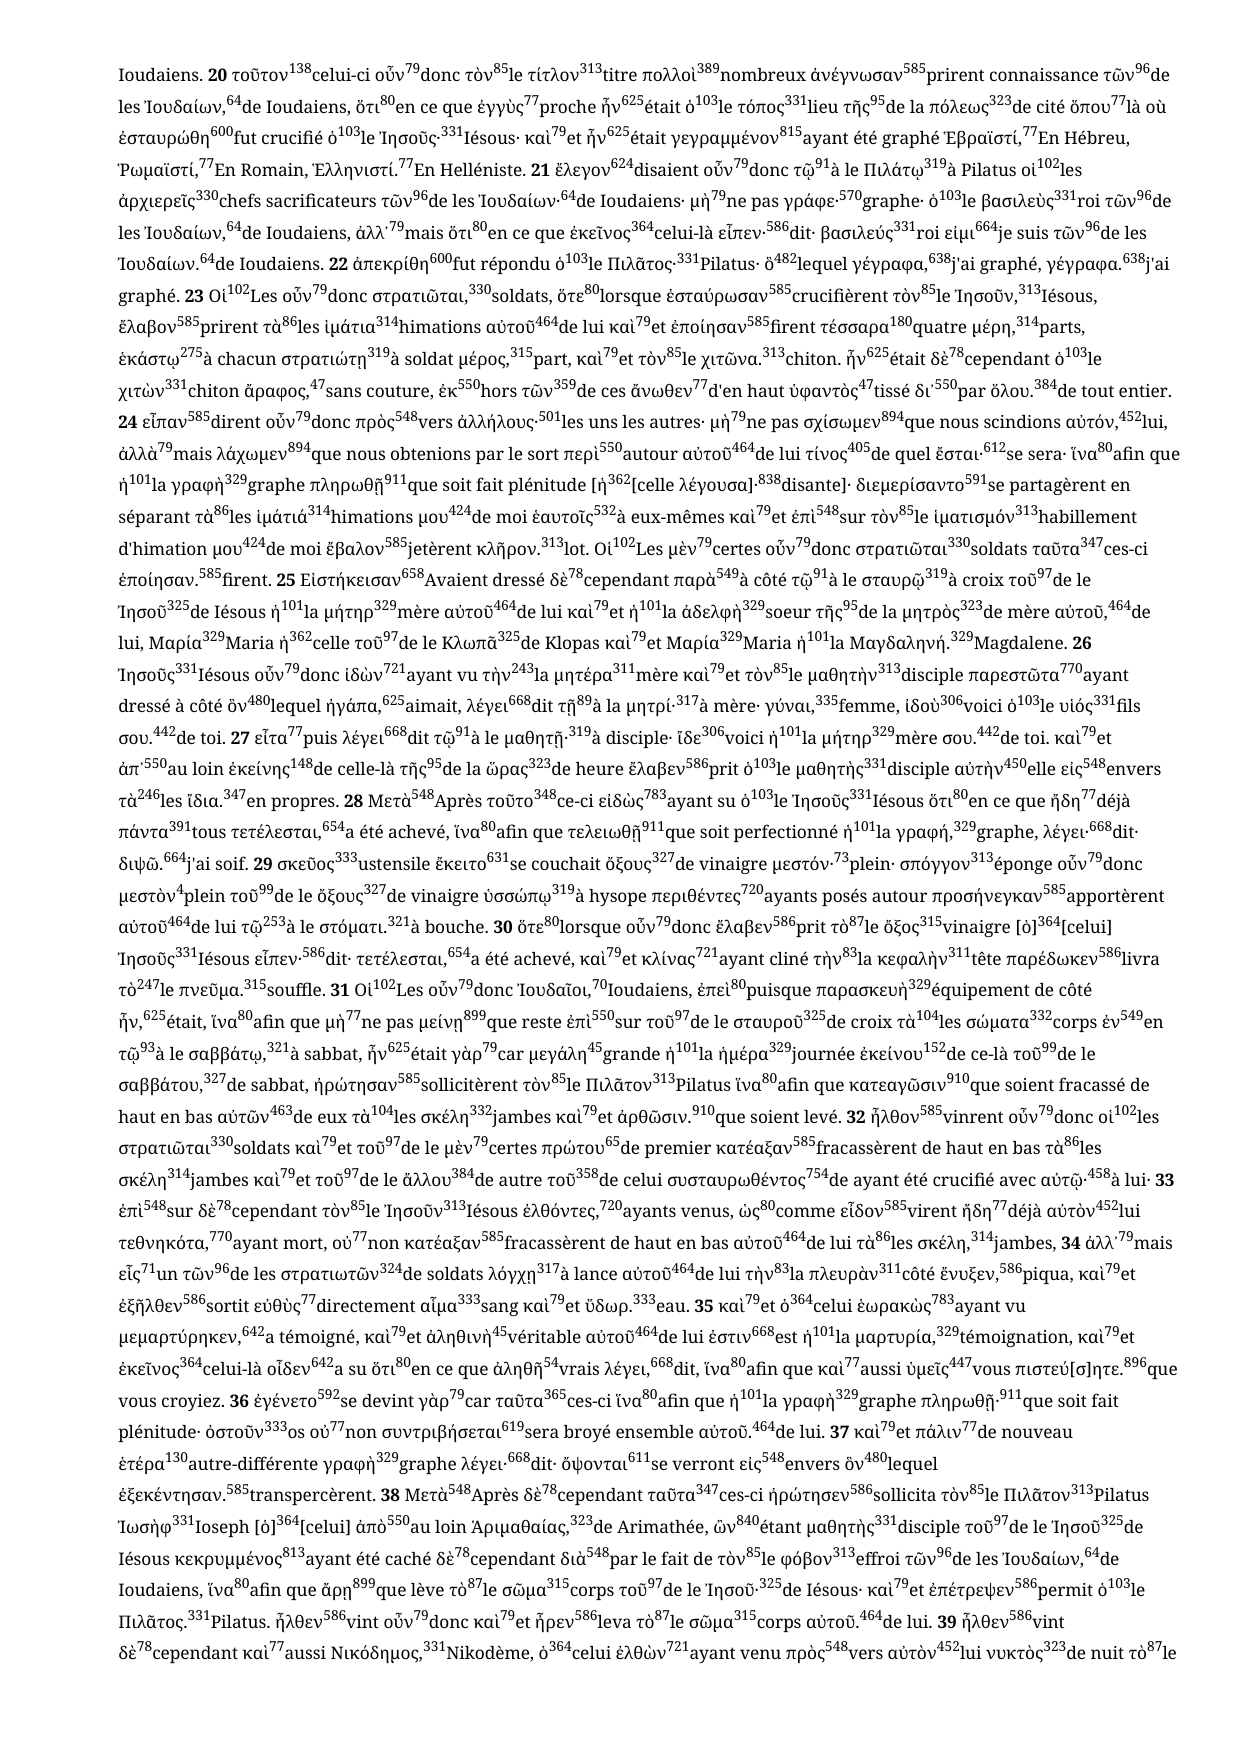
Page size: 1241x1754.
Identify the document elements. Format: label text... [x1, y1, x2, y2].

text 1 Τότε77Alors οὖν79donc ἔλαβεν586prit ὁ103le Πιλᾶτος331Pilatus τὸν85le Ἰησοῦν313Iésous καὶ79et ἐμαστίγωσεν.586fouetta. 2 καὶ79et οἱ102les στρατιῶται330soldats πλέξαντες720ayants tressés στέφανον313couronne ἐξ550hors ἀκανθῶν322de épines ἐπέθηκαν585surposèrent αὐτοῦ464de lui τῇ89à la κεφαλῇ317à tête καὶ79et ἱμάτιον315himation πορφυροῦν6de porphyre περιέβαλον585entourèrent αὐτὸν452lui 3 καὶ79et ἤρχοντο630se venaient πρὸς548vers αὐτὸν452lui καὶ79et ἔλεγον·624disaient· χαῖρε308sois de joie ὁ109le βασιλεὺς337roi τῶν96de les Ἰουδαίων·64de Ioudaiens· καὶ79et ἐδίδοσαν624donnaient αὐτῷ458à lui ῥαπίσματα.314gifles. 4 Καὶ79Et ἐξῆλθεν586sortit πάλιν77de nouveau ἔξω77au-dehors ὁ103le Πιλᾶτος331Pilatus καὶ79et λέγει668dit αὐτοῖς·457à eux· ἴδε306voici ἄγω664je conduis ὑμῖν438à vous αὐτὸν452lui ἔξω,77au-dehors, ἵνα80afin que γνῶτε896que vous connaissiez ὅτι80en ce que οὐδεμίαν267aucune αἰτίαν311cause εὑρίσκω664je trouve ἐν549en αὐτῷ.458à lui. 5 ἐξῆλθεν586sortit οὖν79donc ὁ103le Ἰησοῦς331Iésous ἔξω,77au-dehors, φορῶν840colportant τὸν85le ἀκάνθινον4épineuse στέφανον313couronne καὶ79et τὸ87le πορφυροῦν6de porphyre ἱμάτιον.315himation. καὶ79et λέγει668dit αὐτοῖς·457à eux· ἰδοὺ306voici ὁ103le ἄνθρωπος.331être humain. 6 Ὅτε80Lorsque οὖν79donc εἶδον585virent αὐτὸν452lui οἱ102les ἀρχιερεῖς330chefs sacrificateurs καὶ79et οἱ102les ὑπηρέται330ministres ἐκραύγασαν585crièrent λέγοντες·839disants· σταύρωσον554crucifie σταύρωσον.554crucifie. λέγει668dit αὐτοῖς457à eux ὁ103le Πιλᾶτος·331Pilatus· λάβετε553prenez αὐτὸν452lui ὑμεῖς447vous καὶ79et σταυρώσατε·553crucifiez· ἐγὼ431moi γὰρ79car οὐχ77non εὑρίσκω664je trouve ἐν549en αὐτῷ458à lui αἰτίαν.311cause. 7 ἀπεκρίθησαν599furent répondu αὐτῷ458à lui οἱ102les Ἰουδαῖοι·70Ioudaiens· ἡμεῖς430nous νόμον313loi ἔχομεν663nous avons καὶ79et κατὰ548selon τὸν85le νόμον313loi ὀφείλει668doit ἀποθανεῖν,681mourir loin, ὅτι80en ce que υἱὸν313fils θεοῦ325de Dieu ἑαυτὸν528lui-même ἐποίησεν.586fit. 8 Ὅτε80Lorsque οὖν79donc ἤκουσεν586écouta ὁ103le Πιλᾶτος331Pilatus τοῦτον138celui-ci τὸν85le λόγον,313discours, μᾶλλον77davantage ἐφοβήθη,600fut effrayé, 9 καὶ79et εἰσῆλθεν586vint à l'intérieur εἰς548envers τὸ87le πραιτώριον315prétoire πάλιν77de nouveau καὶ79et λέγει668dit τῷ91à le Ἰησοῦ·319à Iésous· πόθεν77d'où? εἶ666tu es σύ;448toi; ὁ103le δὲ78cependant Ἰησοῦς331Iésous ἀπόκρισιν311réponse apocritique οὐκ77non ἔδωκεν586donna αὐτῷ.458à lui. 10 λέγει668dit οὖν79donc αὐτῷ458à lui ὁ103le Πιλᾶτος·331Pilatus· ἐμοὶ420à moi οὐ340non λαλεῖς;666tu bavardes; οὐκ340non οἶδας640tu as su ὅτι80en ce que ἐξουσίαν311autorité ἔχω664j'ai ἀπολῦσαί681délier au loin σε437toi καὶ79et ἐξουσίαν311autorité ἔχω664j'ai σταυρῶσαί681crucifier σε;437toi; 11 ἀπεκρίθη600fut répondu [αὐτῷ]458[à lui] Ἰησοῦς·331Iésous· οὐκ77non εἶχες623tu avais ἐξουσίαν311autorité κατ᾽550contre ἐμοῦ424de moi οὐδεμίαν267aucune εἰ551si μὴ77ne pas ἦν625était δεδομένον815ayant été donné σοι439à toi ἄνωθεν·77d'en haut· διὰ548par le fait de τοῦτο348ce-ci ὁ364celui παραδούς721ayant livré μέ417moi σοι439à toi μείζονα2plus grande ἁμαρτίαν311faute ἔχει.668a. 12 Ἐκ550Hors τούτου360de ce-ci ὁ103le Πιλᾶτος331Pilatus ἐζήτει625cherchait ἀπολῦσαι681délier au loin αὐτόν·452lui· οἱ102les δὲ78cependant Ἰουδαῖοι70Ioudaiens ἐκραύγασαν585crièrent λέγοντες·839disants· ἐὰν80si le cas échéant τοῦτον346celui-ci ἀπολύσῃς,897que tu délies au loin, οὐκ77non εἶ666tu es φίλος47ami τοῦ97de le Καίσαρος·325de Kaesar· πᾶς390tout ὁ364celui βασιλέα313roi ἑαυτὸν528lui-même ποιῶν840faisant ἀντιλέγει668contredit τῷ91à le Καίσαρι.319à Kaesar. 13 ὁ103le οὖν79donc Πιλᾶτος331Pilatus ἀκούσας721ayant écouté τῶν96de les λόγων324de discours τούτων149de ceux-ci ἤγαγεν586conduisit ἔξω77au-dehors τὸν85le Ἰησοῦν313Iésous καὶ79et ἐκάθισεν586assit ἐπὶ550sur βήματος327de estrade εἰς548envers τόπον313lieu λεγόμενον875étant dit Λιθόστρωτον,32Lithostrotos, Ἑβραϊστὶ77En Hébreu δὲ78cependant Γαββαθα.315Gabbatha. 14 ἦν625était δὲ78cependant παρασκευὴ329équipement de côté τοῦ99de le πάσχα,327de pâque, ὥρα329heure ἦν625était ὡς551comme ἕκτη.69sixième. καὶ79et λέγει668dit τοῖς90à les Ἰουδαίοις·58à Ioudaiens· ἴδε306voici ὁ103le βασιλεὺς331roi ὑμῶν.441de vous. 15 ἐκραύγασαν585crièrent οὖν79donc ἐκεῖνοι·363ceux-là· ἆρον554lève ἆρον,554lève, σταύρωσον554crucifie αὐτόν.452lui. λέγει668dit αὐτοῖς457à eux ὁ103le Πιλᾶτος·331Pilatus· τὸν85le βασιλέα313roi ὑμῶν441de vous σταυρώσω;895que je crucifie; ἀπεκρίθησαν599furent répondu οἱ102les ἀρχιερεῖς·330chefs sacrificateurs· οὐκ77non ἔχομεν663nous avons βασιλέα313roi εἰ551si μὴ77ne pas Καίσαρα.313Kaesar. 16 Τότε77Alors οὖν79donc παρέδωκεν586livra αὐτὸν452lui αὐτοῖς457à eux ἵνα80afin que σταυρωθῇ.911que soit crucifié. Παρέλαβον585Prirent à côté οὖν79donc τὸν85le Ἰησοῦν,313Iésous, 17 καὶ79et βαστάζων840mettant en charge ἑαυτῷ533à lui-même τὸν85le σταυρὸν313croix ἐξῆλθεν586sortit εἰς548envers τὸν346celui λεγόμενον875étant dit Κρανίου327de Crâne Τόπον,313Lieu, ὃ500lequel λέγεται680est dit Ἑβραϊστὶ77En Hébreu Γολγοθα,329Golgotha, 18 ὅπου77là où αὐτὸν452lui ἐσταύρωσαν,585crucifièrent, καὶ79et μετ᾽550avec αὐτοῦ464de lui ἄλλους372autres δύο178deux ἐντεῦθεν77d'ici καὶ79et ἐντεῦθεν,77d'ici, μέσον55au milieu δὲ78cependant τὸν85le Ἰησοῦν.313Iésous. 19 ἔγραψεν586grapha δὲ78cependant καὶ77aussi τίτλον313titre ὁ103le Πιλᾶτος331Pilatus καὶ79et ἔθηκεν586posa ἐπὶ550sur τοῦ97de le σταυροῦ·325de croix· ἦν625était δὲ78cependant γεγραμμένον·815ayant été graphé· Ἰησοῦς331Iésous ὁ103le Ναζωραῖος331Nazoréen ὁ103le βασιλεὺς331roi τῶν96de les Ἰουδαίων.64de Ioudaiens. 20 τοῦτον138celui-ci οὖν79donc τὸν85le τίτλον313titre πολλοὶ389nombreux ἀνέγνωσαν585prirent connaissance τῶν96de les Ἰουδαίων,64de Ioudaiens, ὅτι80en ce que ἐγγὺς77proche ἦν625était ὁ103le τόπος331lieu τῆς95de la πόλεως323de cité ὅπου77là où ἐσταυρώθη600fut crucifié ὁ103le Ἰησοῦς·331Iésous· καὶ79et ἦν625était γεγραμμένον815ayant été graphé Ἑβραϊστί,77En Hébreu, Ῥωμαϊστί,77En Romain, Ἑλληνιστί.77En Helléniste. 21 ἔλεγον624disaient οὖν79donc τῷ91à le Πιλάτῳ319à Pilatus οἱ102les ἀρχιερεῖς330chefs sacrificateurs τῶν96de les Ἰουδαίων·64de Ioudaiens· μὴ79ne pas γράφε·570graphe· ὁ103le βασιλεὺς331roi τῶν96de les Ἰουδαίων,64de Ioudaiens, ἀλλ᾽79mais ὅτι80en ce que ἐκεῖνος364celui-là εἶπεν·586dit· βασιλεύς331roi εἰμι664je suis τῶν96de les Ἰουδαίων.64de Ioudaiens. 22 ἀπεκρίθη600fut répondu ὁ103le Πιλᾶτος·331Pilatus· ὃ482lequel γέγραφα,638j'ai graphé, γέγραφα.638j'ai graphé. 23 Οἱ102Les οὖν79donc στρατιῶται,330soldats, ὅτε80lorsque ἐσταύρωσαν585crucifièrent τὸν85le Ἰησοῦν,313Iésous, ἔλαβον585prirent τὰ86les ἱμάτια314himations αὐτοῦ464de lui καὶ79et ἐποίησαν585firent τέσσαρα180quatre μέρη,314parts, ἑκάστῳ275à chacun στρατιώτῃ319à soldat μέρος,315part, καὶ79et τὸν85le χιτῶνα.313chiton. ἦν625était δὲ78cependant ὁ103le χιτὼν331chiton ἄραφος,47sans couture, ἐκ550hors τῶν359de ces ἄνωθεν77d'en haut ὑφαντὸς47tissé δι᾽550par ὅλου.384de tout entier. 24 εἶπαν585dirent οὖν79donc πρὸς548vers ἀλλήλους·501les uns les autres· μὴ79ne pas σχίσωμεν894que nous scindions αὐτόν,452lui, ἀλλὰ79mais λάχωμεν894que nous obtenions par le sort περὶ550autour αὐτοῦ464de lui τίνος405de quel ἔσται·612se sera· ἵνα80afin que ἡ101la γραφὴ329graphe πληρωθῇ911que soit fait plénitude [ἡ362[celle λέγουσα]·838disante]· διεμερίσαντο591se partagèrent en séparant τὰ86les ἱμάτιά314himations μου424de moi ἑαυτοῖς532à eux-mêmes καὶ79et ἐπὶ548sur τὸν85le ἱματισμόν313habillement d'himation μου424de moi ἔβαλον585jetèrent κλῆρον.313lot. Οἱ102Les μὲν79certes οὖν79donc στρατιῶται330soldats ταῦτα347ces-ci ἐποίησαν.585firent. 25 Εἱστήκεισαν658Avaient dressé δὲ78cependant παρὰ549à côté τῷ91à le σταυρῷ319à croix τοῦ97de le Ἰησοῦ325de Iésous ἡ101la μήτηρ329mère αὐτοῦ464de lui καὶ79et ἡ101la ἀδελφὴ329soeur τῆς95de la μητρὸς323de mère αὐτοῦ,464de lui, Μαρία329Maria ἡ362celle τοῦ97de le Κλωπᾶ325de Klopas καὶ79et Μαρία329Maria ἡ101la Μαγδαληνή.329Magdalene. 26 Ἰησοῦς331Iésous οὖν79donc ἰδὼν721ayant vu τὴν243la μητέρα311mère καὶ79et τὸν85le μαθητὴν313disciple παρεστῶτα770ayant dressé à côté ὃν480lequel ἠγάπα,625aimait, λέγει668dit τῇ89à la μητρί·317à mère· γύναι,335femme, ἰδοὺ306voici ὁ103le υἱός331fils σου.442de toi. 27 εἶτα77puis λέγει668dit τῷ91à le μαθητῇ·319à disciple· ἴδε306voici ἡ101la μήτηρ329mère σου.442de toi. καὶ79et ἀπ᾽550au loin ἐκείνης148de celle-là τῆς95de la ὥρας323de heure ἔλαβεν586prit ὁ103le μαθητὴς331disciple αὐτὴν450elle εἰς548envers τὰ246les ἴδια.347en propres. 28 Μετὰ548Après τοῦτο348ce-ci εἰδὼς783ayant su ὁ103le Ἰησοῦς331Iésous ὅτι80en ce que ἤδη77déjà πάντα391tous τετέλεσται,654a été achevé, ἵνα80afin que τελειωθῇ911que soit perfectionné ἡ101la γραφή,329graphe, λέγει·668dit· διψῶ.664j'ai soif. 29 σκεῦος333ustensile ἔκειτο631se couchait ὄξους327de vinaigre μεστόν·73plein· σπόγγον313éponge οὖν79donc μεστὸν4plein τοῦ99de le ὄξους327de vinaigre ὑσσώπῳ319à hysope περιθέντες720ayants posés autour προσήνεγκαν585apportèrent αὐτοῦ464de lui τῷ253à le στόματι.321à bouche. 30 ὅτε80lorsque οὖν79donc ἔλαβεν586prit τὸ87le ὄξος315vinaigre [ὁ]364[celui] Ἰησοῦς331Iésous εἶπεν·586dit· τετέλεσται,654a été achevé, καὶ79et κλίνας721ayant cliné τὴν83la κεφαλὴν311tête παρέδωκεν586livra τὸ247le πνεῦμα.315souffle. 31 Οἱ102Les οὖν79donc Ἰουδαῖοι,70Ioudaiens, ἐπεὶ80puisque παρασκευὴ329équipement de côté ἦν,625était, ἵνα80afin que μὴ77ne pas μείνῃ899que reste ἐπὶ550sur τοῦ97de le σταυροῦ325de croix τὰ104les σώματα332corps ἐν549en τῷ93à le σαββάτῳ,321à sabbat, ἦν625était γὰρ79car μεγάλη45grande ἡ101la ἡμέρα329journée ἐκείνου152de ce-là τοῦ99de le σαββάτου,327de sabbat, ἠρώτησαν585sollicitèrent τὸν85le Πιλᾶτον313Pilatus ἵνα80afin que κατεαγῶσιν910que soient fracassé de haut en bas αὐτῶν463de eux τὰ104les σκέλη332jambes καὶ79et ἀρθῶσιν.910que soient levé. 32 ἦλθον585vinrent οὖν79donc οἱ102les στρατιῶται330soldats καὶ79et τοῦ97de le μὲν79certes πρώτου65de premier κατέαξαν585fracassèrent de haut en bas τὰ86les σκέλη314jambes καὶ79et τοῦ97de le ἄλλου384de autre τοῦ358de celui συσταυρωθέντος754de ayant été crucifié avec αὐτῷ·458à lui· 33 ἐπὶ548sur δὲ78cependant τὸν85le Ἰησοῦν313Iésous ἐλθόντες,720ayants venus, ὡς80comme εἶδον585virent ἤδη77déjà αὐτὸν452lui τεθνηκότα,770ayant mort, οὐ77non κατέαξαν585fracassèrent de haut en bas αὐτοῦ464de lui τὰ86les σκέλη,314jambes, 34 ἀλλ᾽79mais εἷς71un τῶν96de les στρατιωτῶν324de soldats λόγχῃ317à lance αὐτοῦ464de lui τὴν83la πλευρὰν311côté ἔνυξεν,586piqua, καὶ79et ἐξῆλθεν586sortit εὐθὺς77directement αἷμα333sang καὶ79et ὕδωρ.333eau. 35 καὶ79et ὁ364celui ἑωρακὼς783ayant vu μεμαρτύρηκεν,642a témoigné, καὶ79et ἀληθινὴ45véritable αὐτοῦ464de lui ἐστιν668est ἡ101la μαρτυρία,329témoignation, καὶ79et ἐκεῖνος364celui-là οἶδεν642a su ὅτι80en ce que ἀληθῆ54vrais λέγει,668dit, ἵνα80afin que καὶ77aussi ὑμεῖς447vous πιστεύ[σ]ητε.896que vous croyiez. 36 ἐγένετο592se devint γὰρ79car ταῦτα365ces-ci ἵνα80afin que ἡ101la γραφὴ329graphe πληρωθῇ·911que soit fait plénitude· ὀστοῦν333os οὐ77non συντριβήσεται619sera broyé ensemble αὐτοῦ.464de lui. 37 καὶ79et πάλιν77de nouveau ἑτέρα130autre-différente γραφὴ329graphe λέγει·668dit· ὄψονται611se verront εἰς548envers ὃν480lequel ἐξεκέντησαν.585transpercèrent. 38 Μετὰ548Après δὲ78cependant ταῦτα347ces-ci ἠρώτησεν586sollicita τὸν85le Πιλᾶτον313Pilatus Ἰωσὴφ331Ioseph [ὁ]364[celui] ἀπὸ550au loin Ἁριμαθαίας,323de Arimathée, ὢν840étant μαθητὴς331disciple τοῦ97de le Ἰησοῦ325de Iésous κεκρυμμένος813ayant été caché δὲ78cependant διὰ548par le fait de τὸν85le φόβον313effroi τῶν96de les Ἰουδαίων,64de Ioudaiens, ἵνα80afin que ἄρῃ899que lève τὸ87le σῶμα315corps τοῦ97de le Ἰησοῦ·325de Iésous· καὶ79et ἐπέτρεψεν586permit ὁ103le Πιλᾶτος.331Pilatus. ἦλθεν586vint οὖν79donc καὶ79et ἦρεν586leva τὸ87le σῶμα315corps αὐτοῦ.464de lui. 39 ἦλθεν586vint δὲ78cependant καὶ77aussi Νικόδημος,331Nikodème, ὁ364celui ἐλθὼν721ayant venu πρὸς548vers αὐτὸν452lui νυκτὸς323de nuit τὸ87le πρῶτον,55premier, φέρων840portant μίγμα315mixture σμύρνης323de myrrhe καὶ79et ἀλόης323de aloès ὡς77comme λίτρας310livres ἑκατόν.176cent. 40 ἔλαβον585prirent οὖν79donc τὸ87le σῶμα315corps τοῦ97de le Ἰησοῦ325de Iésous καὶ79et ἔδησαν585attachèrent de lien αὐτὸ454lui ὀθονίοις320à étoffes de lins μετὰ550avec τῶν98de les ἀρωμάτων,326de aromates, καθὼς77de haut en bas comme ἔθος333coutume ἐστὶν668est τοῖς90à les Ἰουδαίοις58à Ioudaiens ἐνταφιάζειν.689enterrer. 41 ἦν625était δὲ78cependant ἐν549en τῷ91à le τόπῳ319à lieu ὅπου77là où ἐσταυρώθη600fut crucifié κῆπος,331jardin, καὶ79et ἐν549en τῷ91à le κήπῳ319à jardin μνημεῖον333mémorial καινὸν24nouveau ἐν549en ᾧ488à lequel οὐδέπω77non cependant encore οὐδεὶς390aucun ἦν625était τεθειμένος·813ayant été posé· 42 ἐκεῖ77là οὖν79donc διὰ548par le fait de τὴν83la παρασκευὴν311équipement de côté τῶν96de les Ἰουδαίων,64de Ioudaiens, ὅτι80en ce que ἐγγὺς77proche ἦν625était τὸ105le μνημεῖον,333mémorial, ἔθηκαν585posèrent τὸν85le Ἰησοῦν.313Iésous. [118, 59, 1181, 1665]
